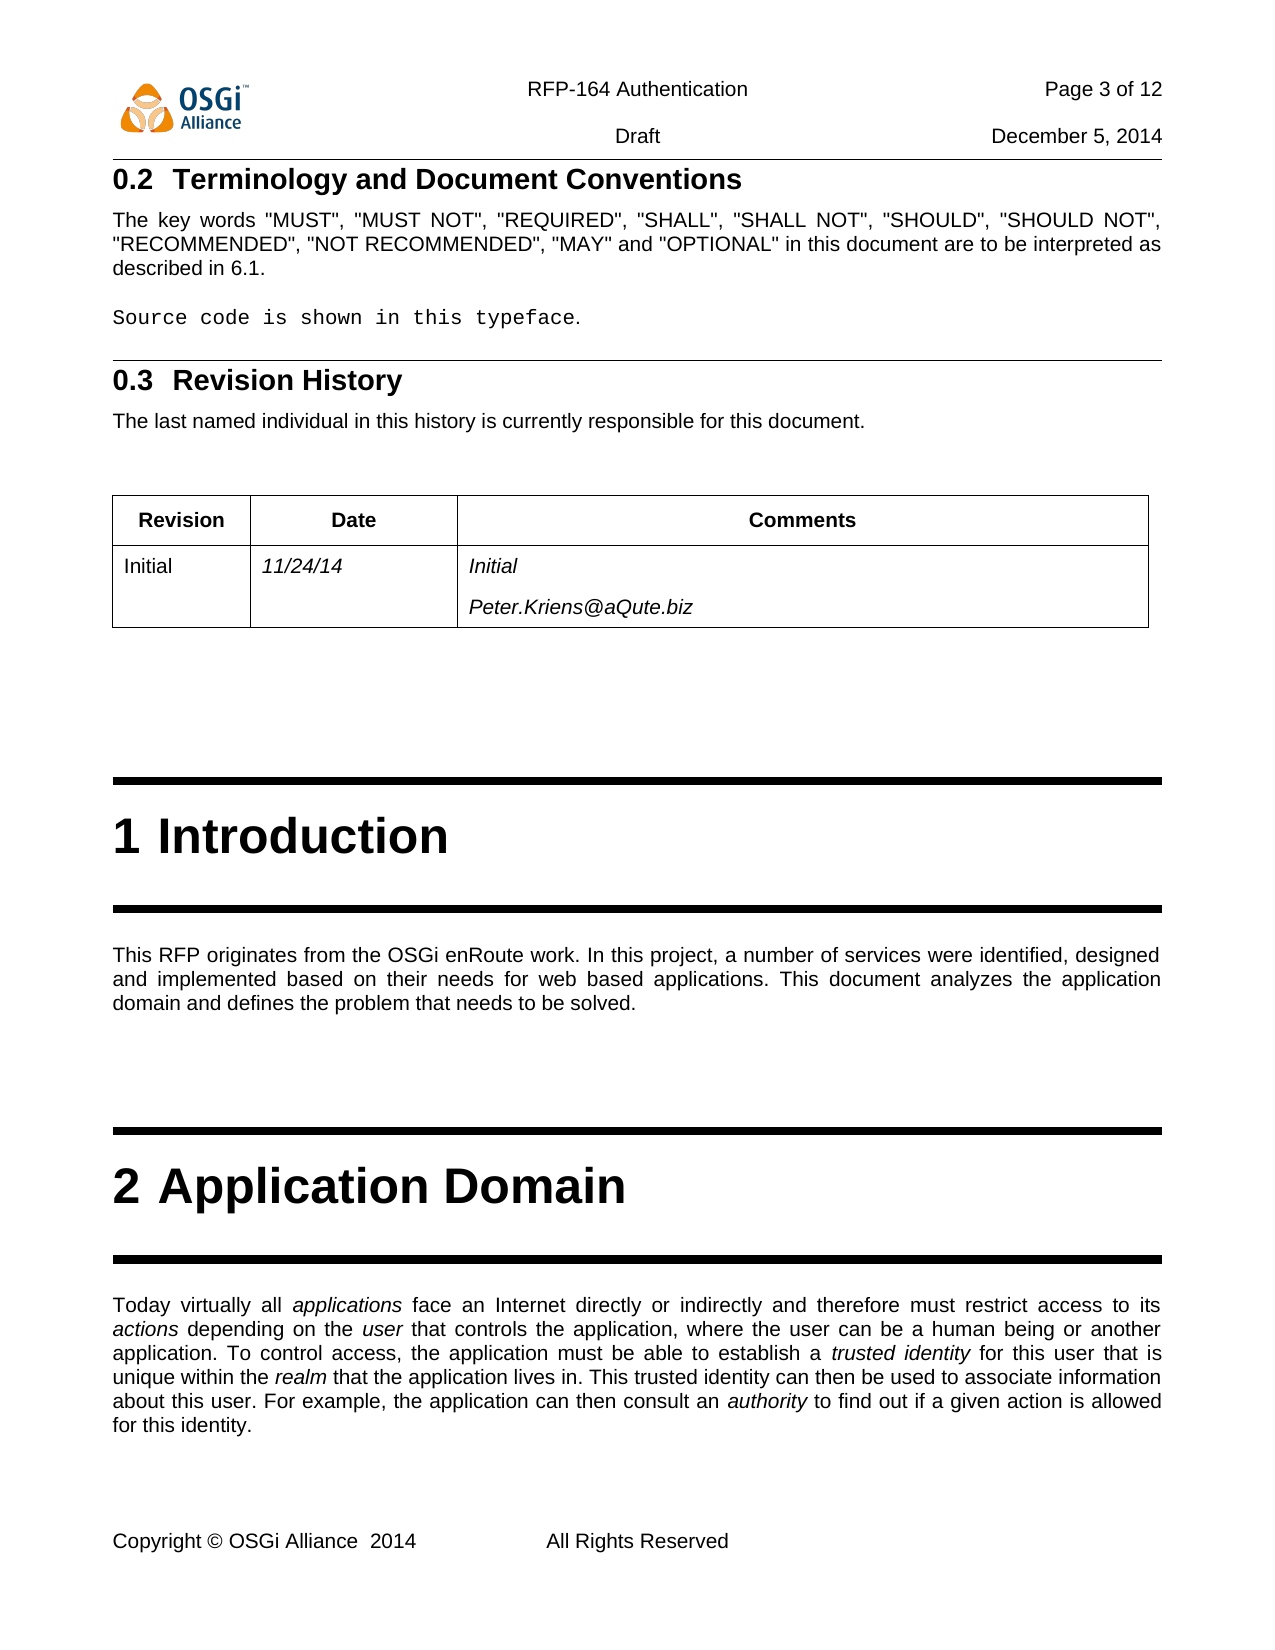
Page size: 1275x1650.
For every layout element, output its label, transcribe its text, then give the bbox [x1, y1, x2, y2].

table_cell Initial [113, 546, 250, 627]
text Source code is shown in this typeface. [112, 305, 1162, 331]
subtitle Application Domain [112, 1128, 1162, 1264]
table_header Date [251, 496, 457, 544]
table_header Revision [113, 496, 250, 544]
subtitle Introduction [112, 778, 1162, 913]
text The last named individual in this history is currently responsible for this document. [112, 409, 1162, 433]
table_cell Initial Peter.Kriens@aQute.biz [458, 546, 1148, 627]
picture [113, 76, 257, 140]
table_header Comments [458, 496, 1148, 544]
text This RFP originates from the OSGi enRoute work. In this project, a number of services were identified, designed and implemented based on their needs for web based applications. This document analyzes the application domain and defines the problem that needs to be solved. [112, 943, 1162, 1014]
text The key words "MUST", "MUST NOT", "REQUIRED", "SHALL", "SHALL NOT", "SHOULD", "SHOULD NOT", "RECOMMENDED", "NOT RECOMMENDED", "MAY" and "OPTIONAL" in this document are to be interpreted as described in 1. [112, 208, 1162, 280]
subtitle Revision History [112, 361, 1162, 397]
subtitle Terminology and Document Conventions [112, 160, 1162, 196]
text Today virtually all applications face an Internet directly or indirectly and therefore must restrict access to its actions depending on the user that controls the application, where the user can be a human being or another application. To control access, the application must be able to establish a trusted identity for this user that is unique within the realm that the application lives in. This trusted identity can then be used to associate information about this user. For example, the application can then consult an authority to find out if a given action is allowed for this identity. [112, 1293, 1162, 1437]
table_cell 24-11-14 [251, 546, 457, 627]
